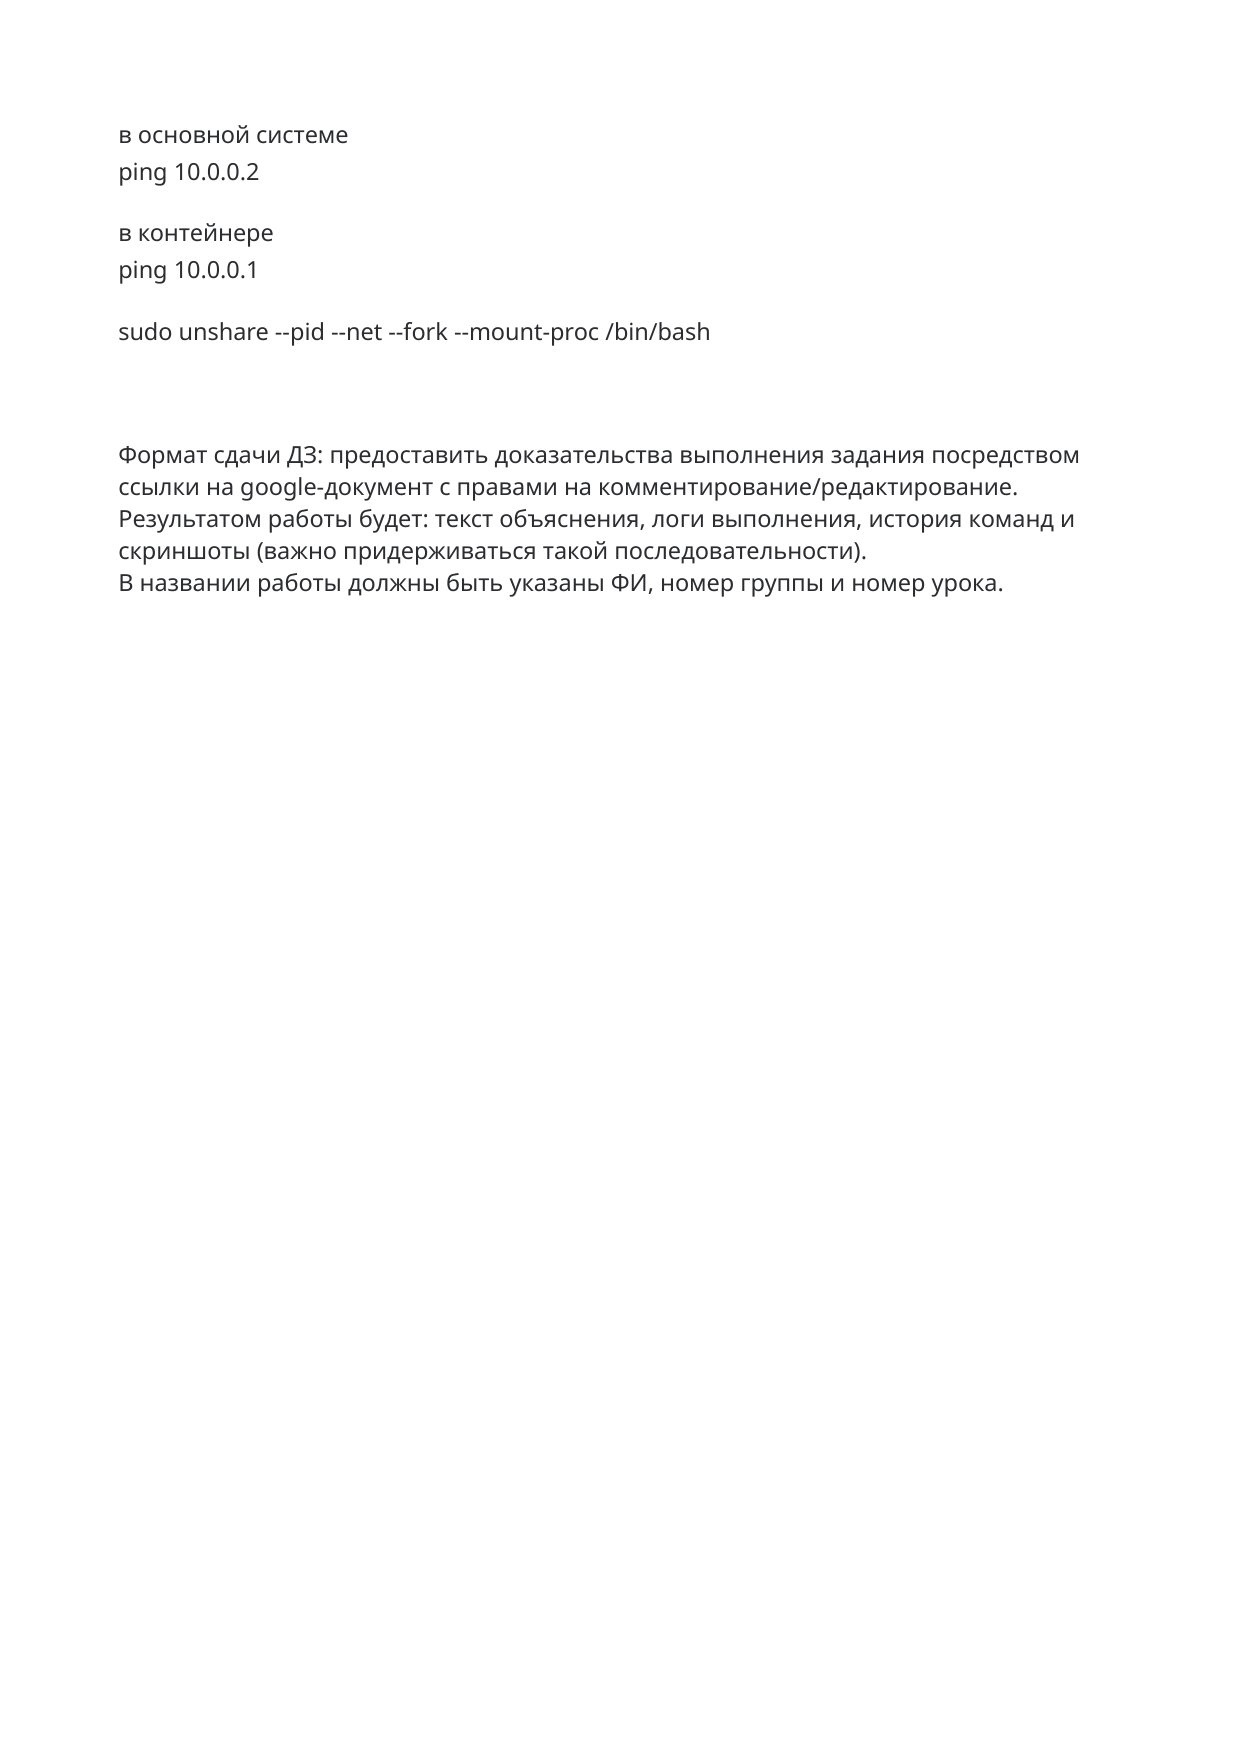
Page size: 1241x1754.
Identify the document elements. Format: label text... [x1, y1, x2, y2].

text в контейнере ping 10.0.0.1 [118, 217, 1122, 285]
text в основной системе ping 10.0.0.2 [118, 118, 1122, 187]
text sudo unshare --pid --net --fork --mount-proc /bin/bash [118, 315, 1122, 347]
text Формат сдачи ДЗ: предоставить доказательства выполнения задания посредством ссылки на google-документ с правами на комментирование/редактирование. Результатом работы будет: текст объяснения, логи выполнения, история команд и скриншоты (важно придерживаться такой последовательности). В названии работы должны быть указаны ФИ, номер группы и номер урока. [118, 409, 1122, 598]
